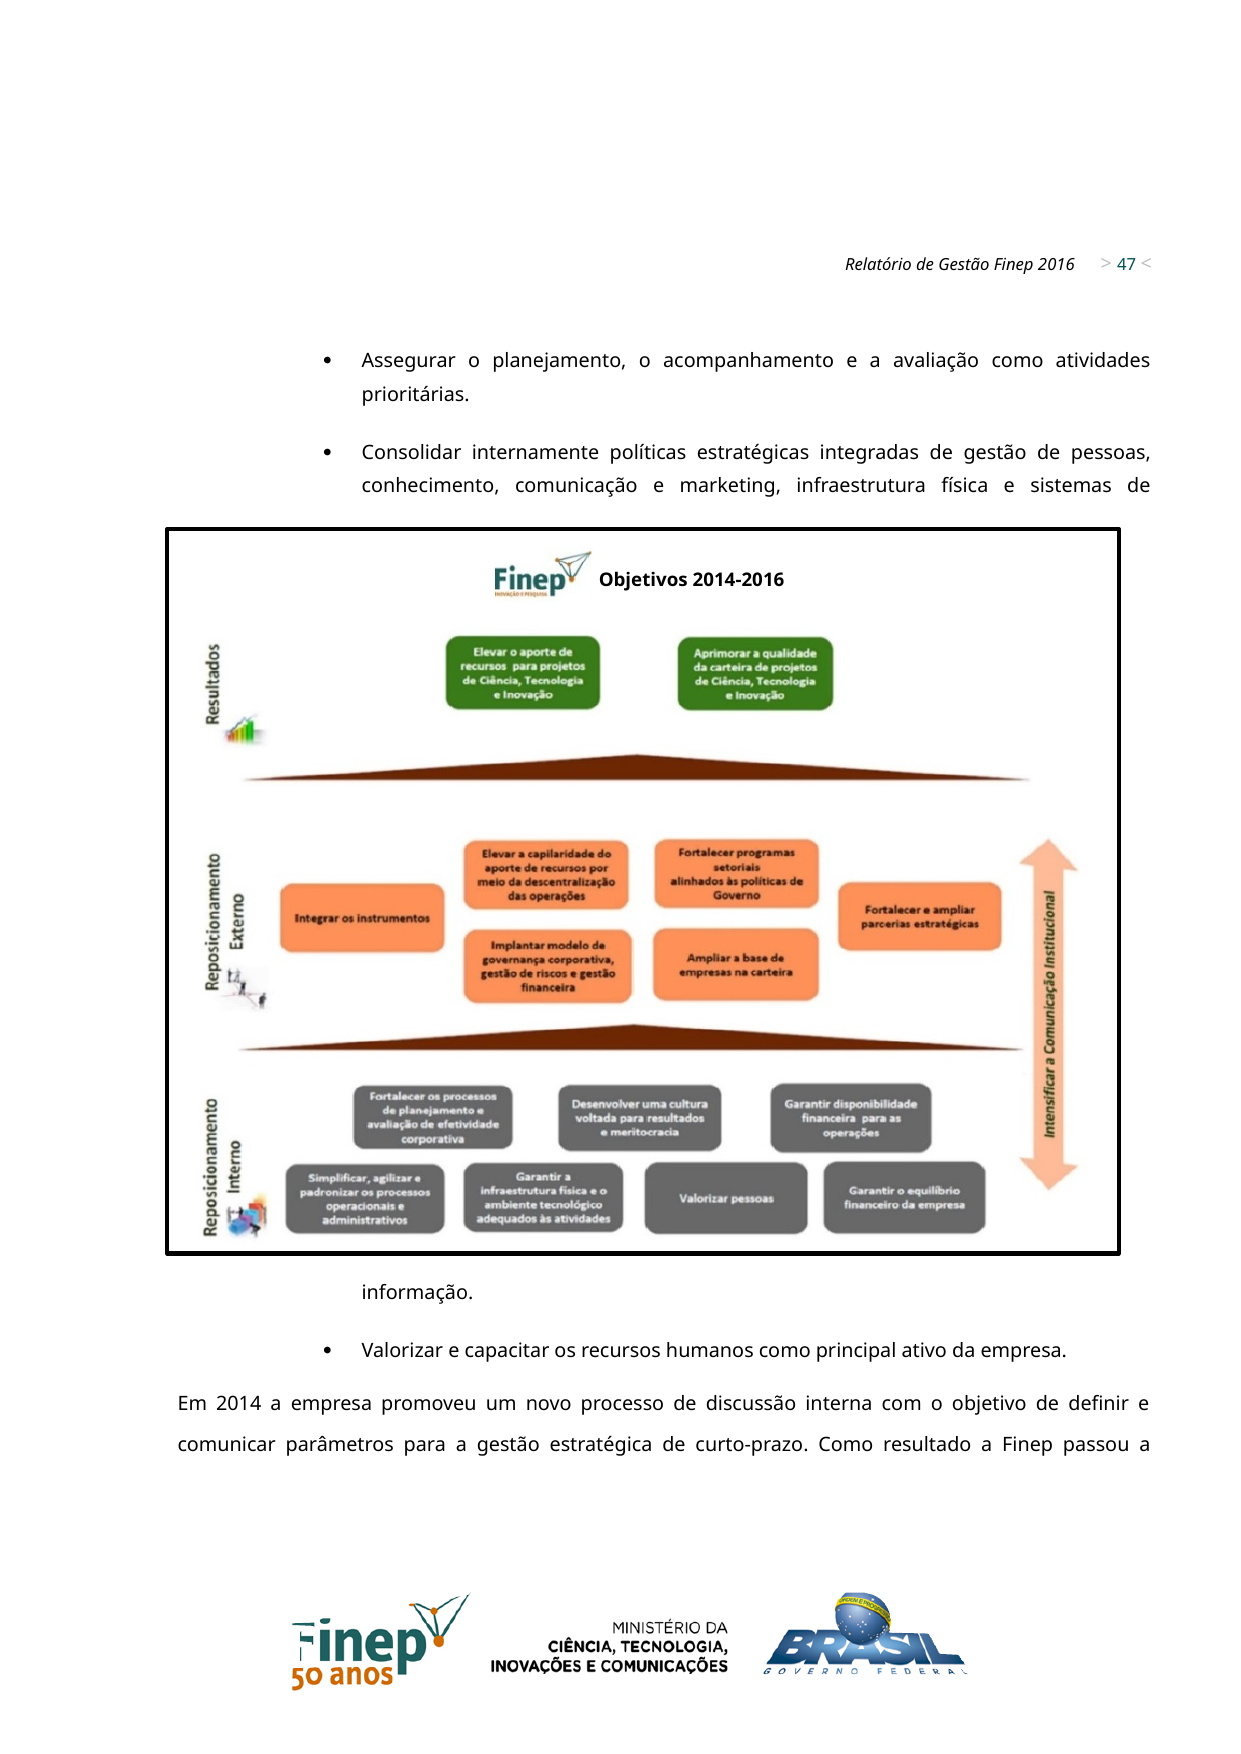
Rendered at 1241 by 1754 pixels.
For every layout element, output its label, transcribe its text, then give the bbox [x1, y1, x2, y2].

list Consolidar internamente políticas estratégicas integradas de gestão de pessoas, conhecimento, comunicação e marketing, infraestrutura física e sistemas de informação. [324, 433, 1152, 1306]
list Assegurar o planejamento, o acompanhamento e a avaliação como atividades prioritárias. [324, 341, 1152, 408]
text Em 2014 a empresa promoveu um novo processo de discussão interna com o objetivo de definir e comunicar parâmetros para a gestão estratégica de curto-prazo. Como resultado a Finep passou a [177, 1389, 1152, 1457]
list Valorizar e capacitar os recursos humanos como principal ativo da empresa. [324, 1331, 1152, 1364]
